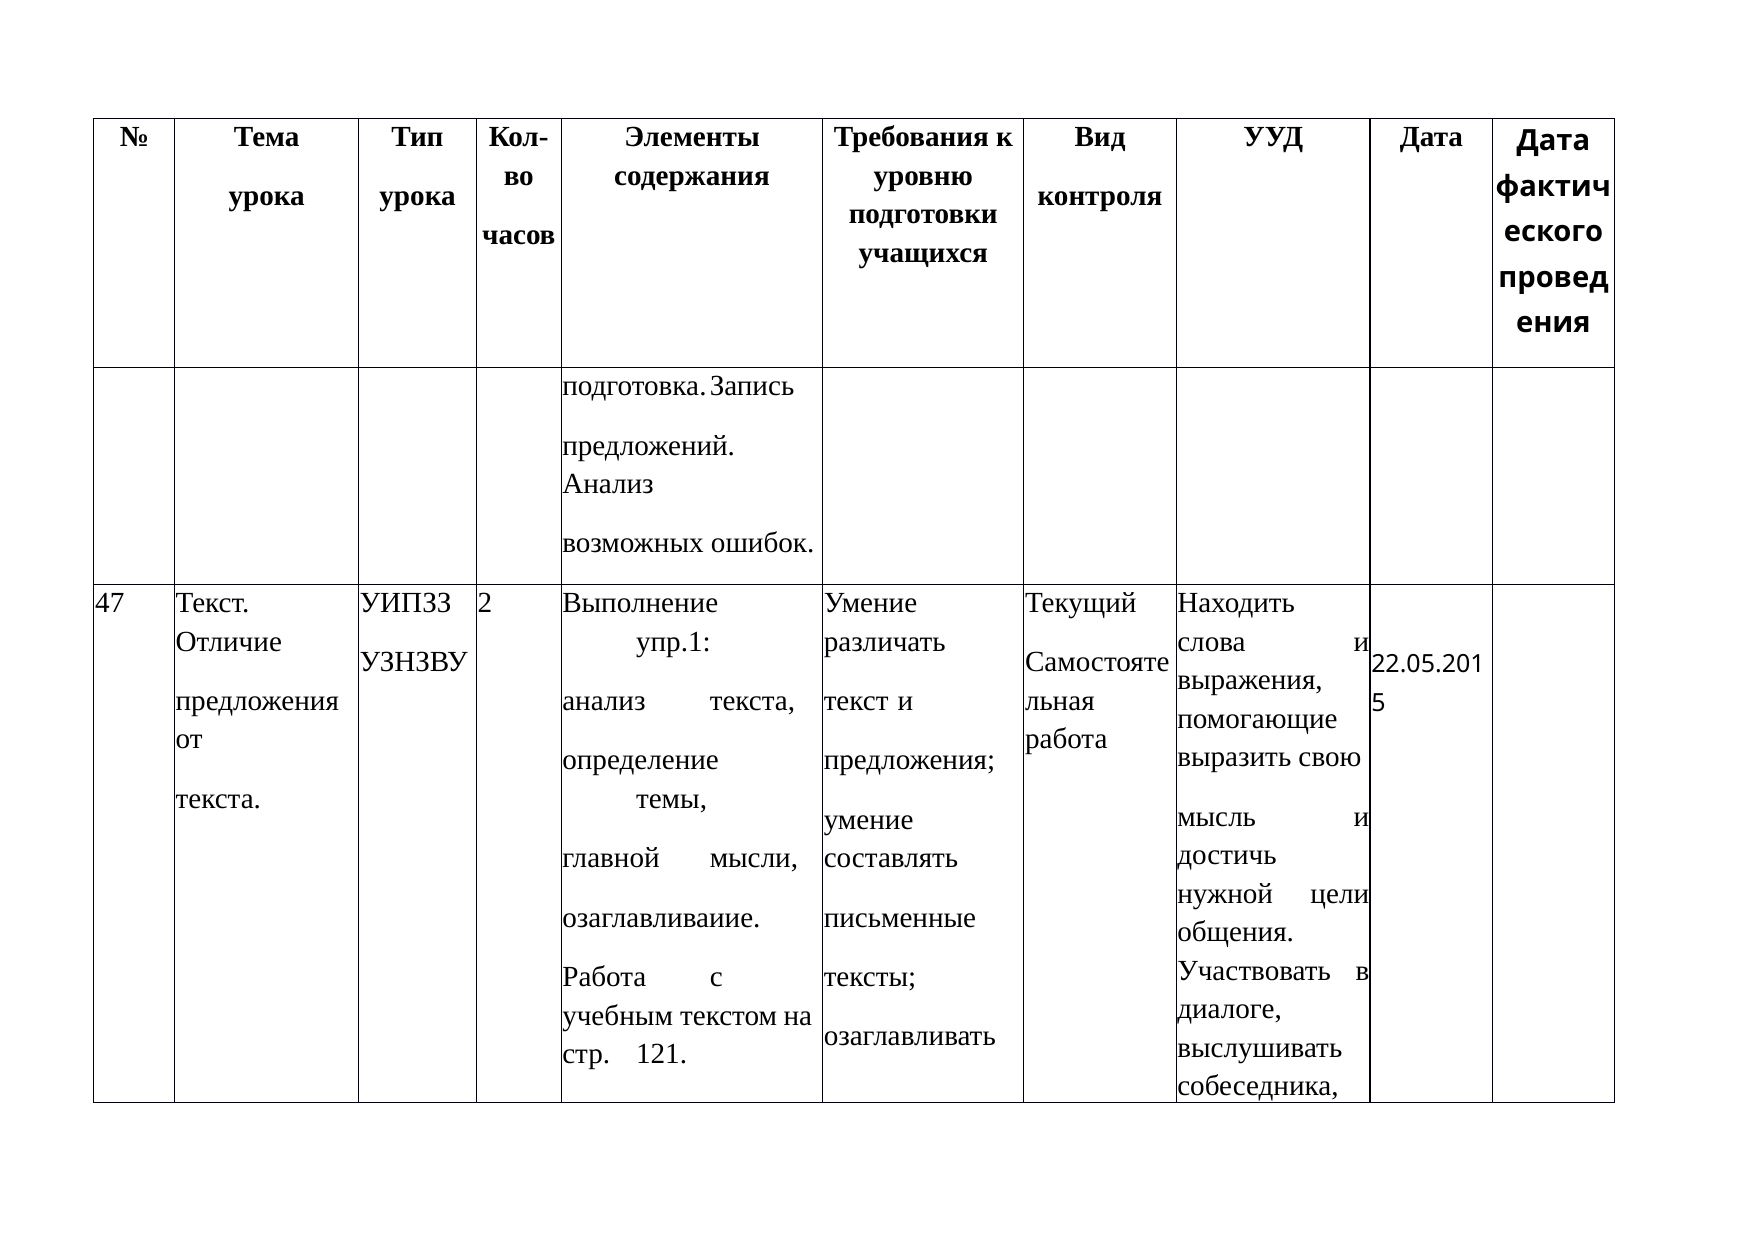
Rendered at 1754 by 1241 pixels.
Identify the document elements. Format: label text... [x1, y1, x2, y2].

table_cell УИПЗЗ УЗНЗВУ [359, 585, 476, 1102]
table_cell [477, 368, 561, 584]
table_cell Находить слова и выражения, помогающие выразить свою мысль и достичь нужной цели общения. Участвовать в диалоге, выслушивать собеседника, [1177, 585, 1369, 1102]
table_header Дата фактического проведения [1493, 119, 1614, 367]
table_header УУД [1177, 119, 1369, 367]
table_header № [94, 119, 174, 367]
table_cell [175, 368, 358, 584]
table_header Дата [1371, 119, 1492, 367]
table_cell 47 [94, 585, 174, 1102]
table_cell 22.05.2015 [1371, 585, 1492, 1102]
table_cell Умение различать текст и предложения; умение составлять письменные тексты; озаглавливать [823, 585, 1023, 1102]
table_cell 2 [477, 585, 561, 1102]
table_cell [1493, 368, 1614, 584]
table_cell [1177, 368, 1369, 584]
table_header Тема урока [175, 119, 358, 367]
table_cell [1371, 368, 1492, 584]
table_cell [359, 368, 476, 584]
table_cell [1024, 368, 1176, 584]
table_cell [823, 368, 1023, 584]
table_header Тип урока [359, 119, 476, 367]
table_cell подготовка. Запись предложений. Анализ возможных ошибок. [562, 368, 822, 584]
table_cell Текст. Отличие предложения от текста. [175, 585, 358, 1102]
table_cell [94, 368, 174, 584]
table_cell Выполнение упр.1: анализ текста, определение темы, главной мысли, озаглавливаиие. Работа с учебным текстом на стр. 121. [562, 585, 822, 1102]
table_cell [1493, 585, 1614, 1102]
table_header Элементы содержания [562, 119, 822, 367]
table_header Требования к уровню подготовки учащихся [823, 119, 1023, 367]
table_header Вид контроля [1024, 119, 1176, 367]
table_header Кол-во часов [477, 119, 561, 367]
table_cell Текущий Самостоятельная работа [1024, 585, 1176, 1102]
